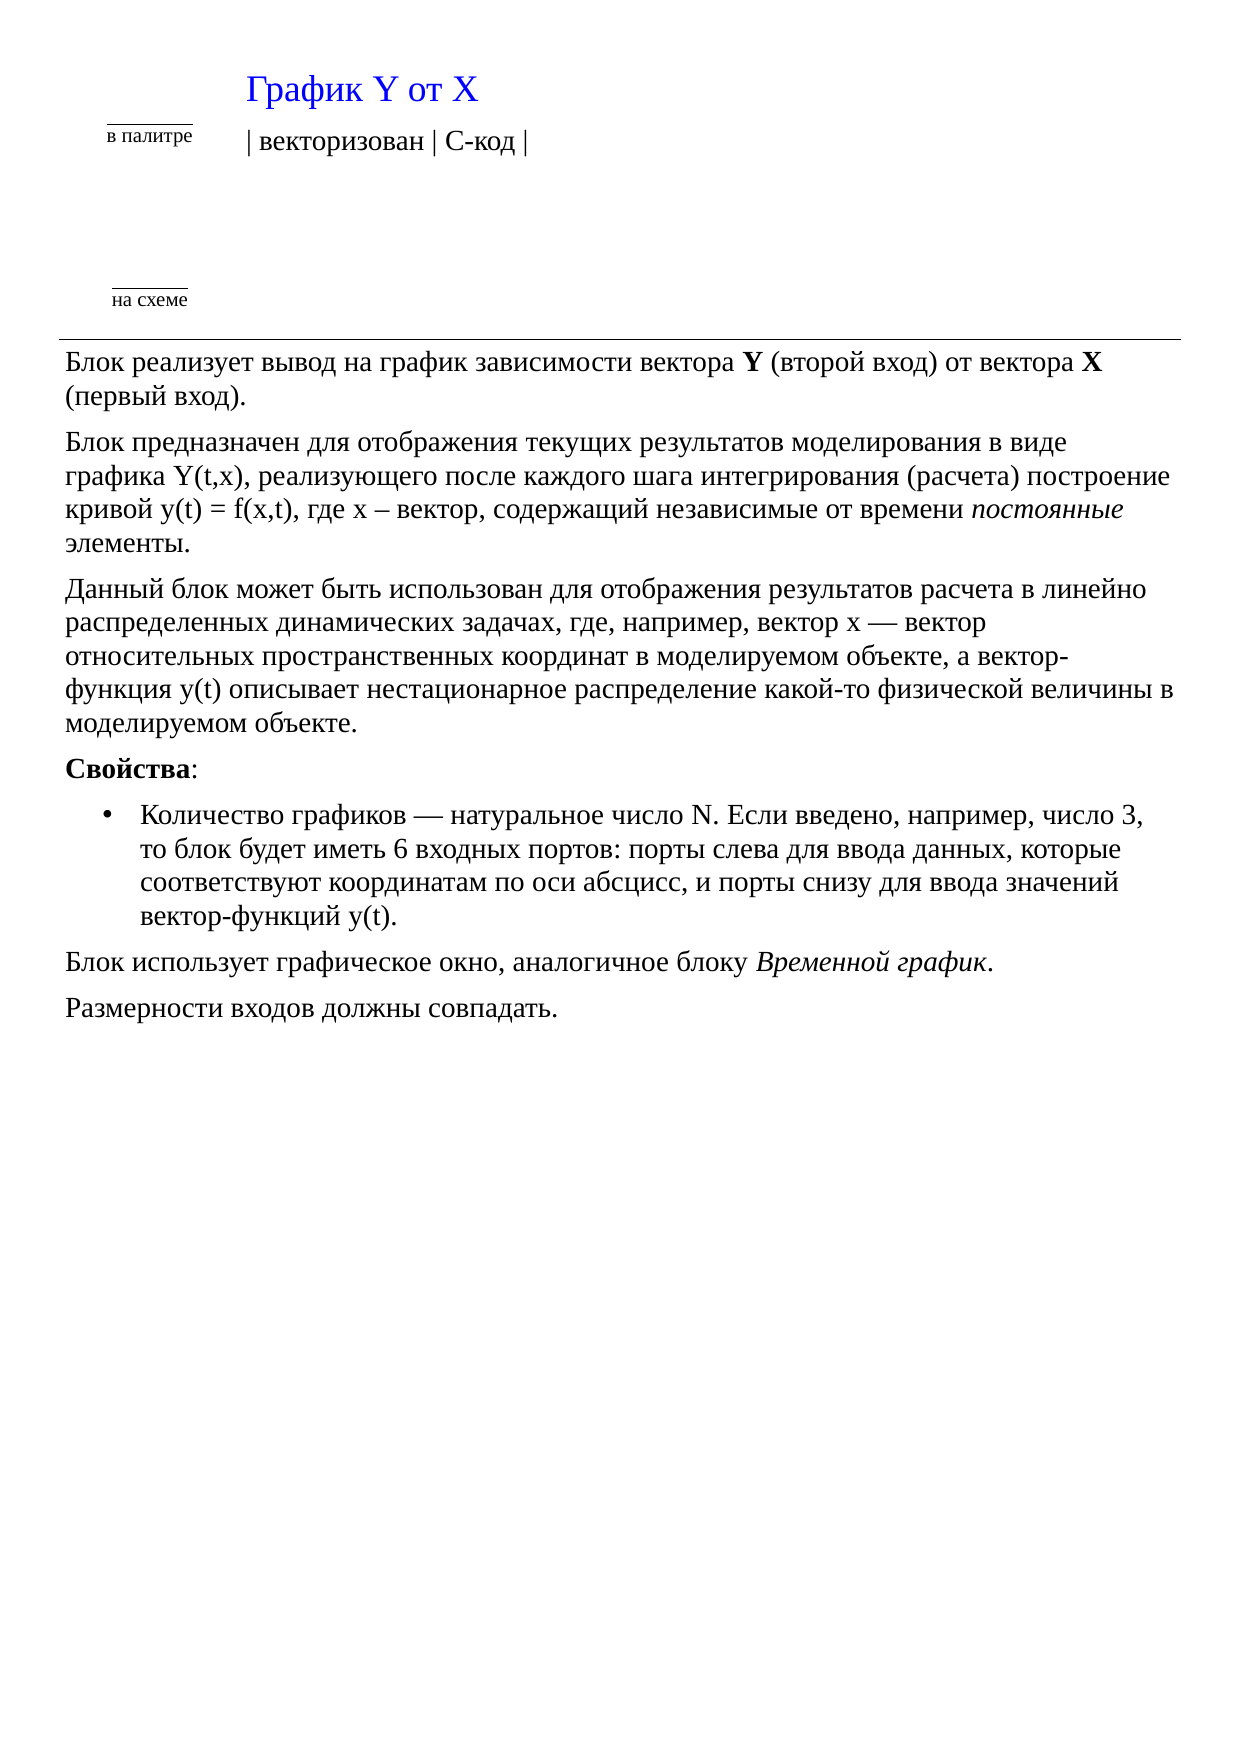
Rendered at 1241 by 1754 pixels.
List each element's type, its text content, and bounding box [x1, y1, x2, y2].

table_cell на схеме [59, 281, 240, 339]
table_header График Y от X [240, 59, 1181, 117]
table_cell Блок реализует вывод на график зависимости вектора Y (второй вход) от вектора X (первый вход). Блок предназначен для отображения текущих результатов моделирования в виде графика Y(t,x), реализующего после каждого шага интегрирования (расчета) построение кривой y(t) = f(x,t), где x – вектор, содержащий независимые от времени постоянные элементы. Данный блок может быть использован для отображения результатов расчета в линейно распределенных динамических задачах, где, например, вектор х — вектор относительных пространственных координат в моделируемом объекте, а вектор-функция y(t) описывает нестационарное распределение какой-то физической величины в моделируемом объекте. Свойства: Количество графиков — натуральное число N. Если введено, например, число 3, то блок будет иметь 6 входных портов: порты слева для ввода данных, которые соответствуют координатам по оси абсцисс, и порты снизу для ввода значений вектор-функций y(t). Блок использует графическое окно, аналогичное блоку Временной график. Размерности входов должны совпадать. [59, 340, 1181, 1042]
table_header [59, 59, 240, 117]
table_cell [240, 281, 1181, 339]
table_cell [59, 175, 240, 281]
table_cell | векторизован | C-код | [240, 117, 1181, 175]
table_cell [240, 175, 1181, 281]
table_cell в палитре [59, 117, 240, 175]
